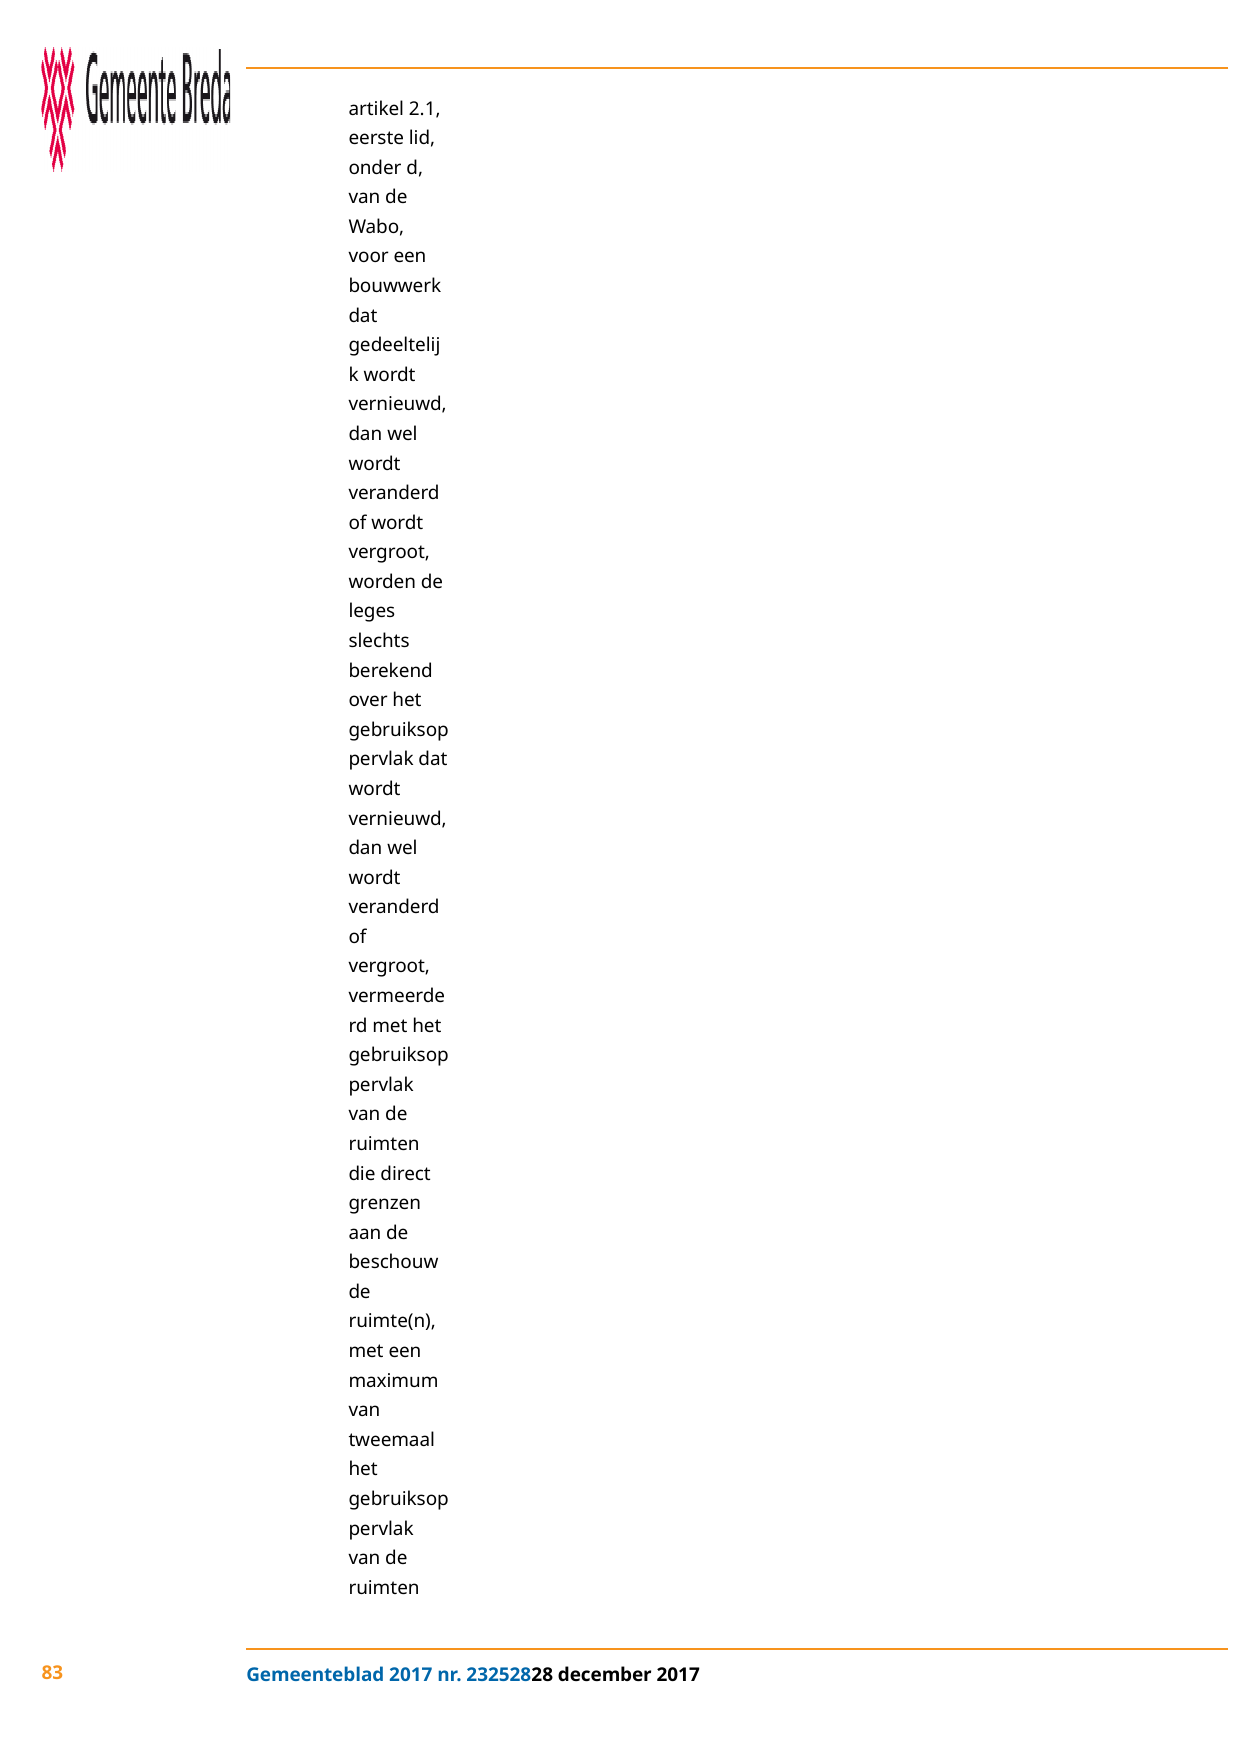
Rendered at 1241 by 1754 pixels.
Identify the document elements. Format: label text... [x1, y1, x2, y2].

table_cell [449, 95, 549, 1600]
picture [41, 47, 231, 172]
table_cell artikel 2.1, eerste lid, onder d, van de Wabo, voor een bouwwerk dat gedeeltelijk wordt vernieuwd, dan wel wordt veranderd of wordt vergroot, worden de leges slechts berekend over het gebruiksoppervlak dat wordt vernieuwd, dan wel wordt veranderd of vergroot, vermeerderd met het gebruiksoppervlak van de ruimten die direct grenzen aan de beschouwde ruimte(n), met een maximum van tweemaal het gebruiksoppervlak van de ruimten [348, 95, 449, 1600]
table_cell [248, 95, 348, 1600]
